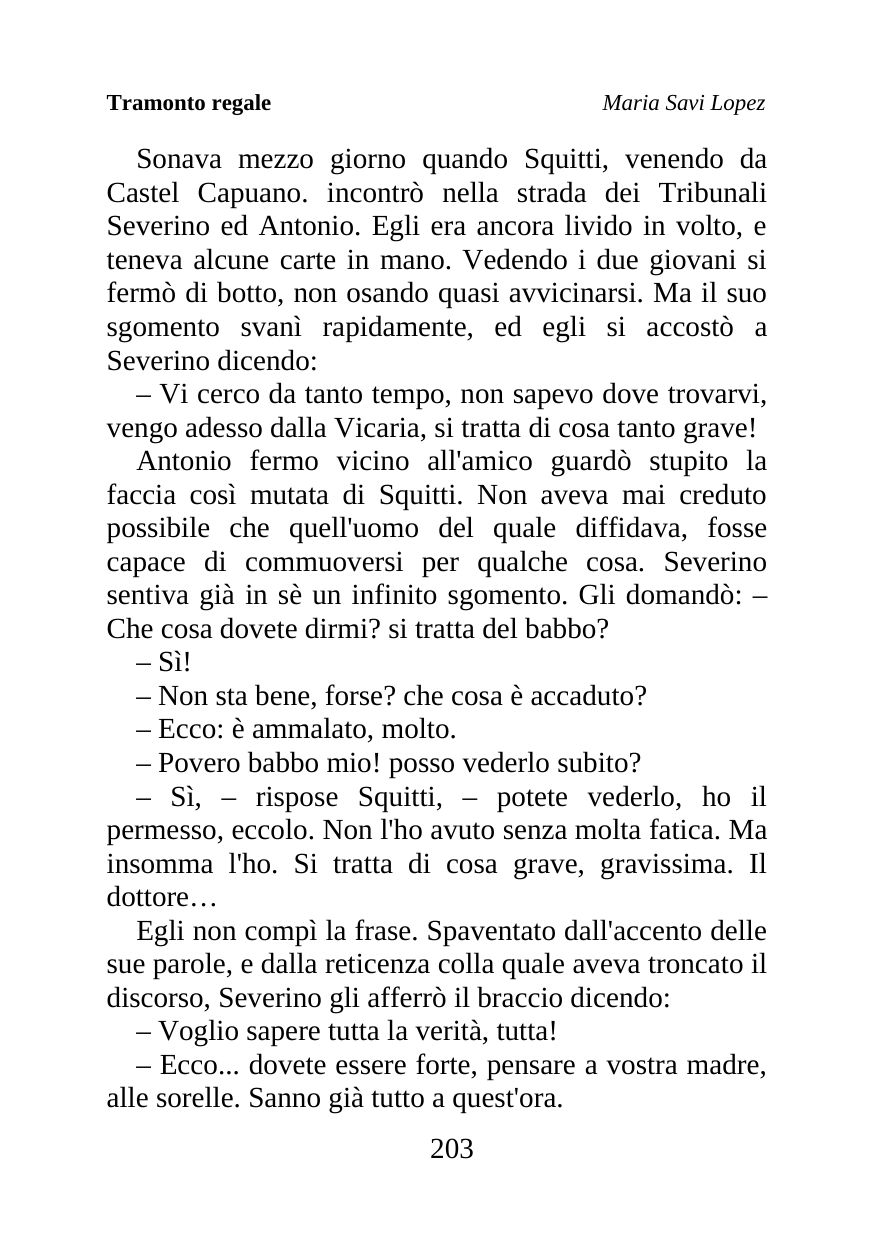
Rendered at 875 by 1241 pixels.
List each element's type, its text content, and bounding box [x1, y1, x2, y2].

text – Non sta bene, forse? che cosa è accaduto? [106, 678, 768, 712]
text – Sì! [106, 644, 768, 678]
text Sonava mezzo giorno quando Squitti, venendo da Castel Capuano. incontrò nella strada dei Tribunali Severino ed Antonio. Egli era ancora livido in volto, e teneva alcune carte in mano. Vedendo i due giovani si fermò di botto, non osando quasi avvicinarsi. Ma il suo sgomento svanì rapidamente, ed egli si accostò a Severino dicendo: [106, 141, 768, 376]
text – Vi cerco da tanto tempo, non sapevo dove trovarvi, vengo adesso dalla Vicaria, si tratta di cosa tanto grave! [106, 376, 768, 443]
text – Povero babbo mio! posso vederlo subito? [106, 745, 768, 779]
text – Ecco... dovete essere forte, pensare a vostra madre, alle sorelle. Sanno già tutto a quest'ora. [106, 1047, 768, 1114]
text Egli non compì la frase. Spaventato dall'accento delle sue parole, e dalla reticenza colla quale aveva troncato il discorso, Severino gli afferrò il braccio dicendo: [106, 913, 768, 1013]
text Antonio fermo vicino all'amico guardò stupito la faccia così mutata di Squitti. Non aveva mai creduto possibile che quell'uomo del quale diffidava, fosse capace di commuoversi per qualche cosa. Severino sentiva già in sè un infinito sgomento. Gli domandò: – Che cosa dovete dirmi? si tratta del babbo? [106, 443, 768, 644]
text – Sì, – rispose Squitti, – potete vederlo, ho il permesso, eccolo. Non l'ho avuto senza molta fatica. Ma insomma l'ho. Si tratta di cosa grave, gravissima. Il dottore… [106, 779, 768, 913]
text – Voglio sapere tutta la verità, tutta! [106, 1013, 768, 1047]
text – Ecco: è ammalato, molto. [106, 712, 768, 745]
